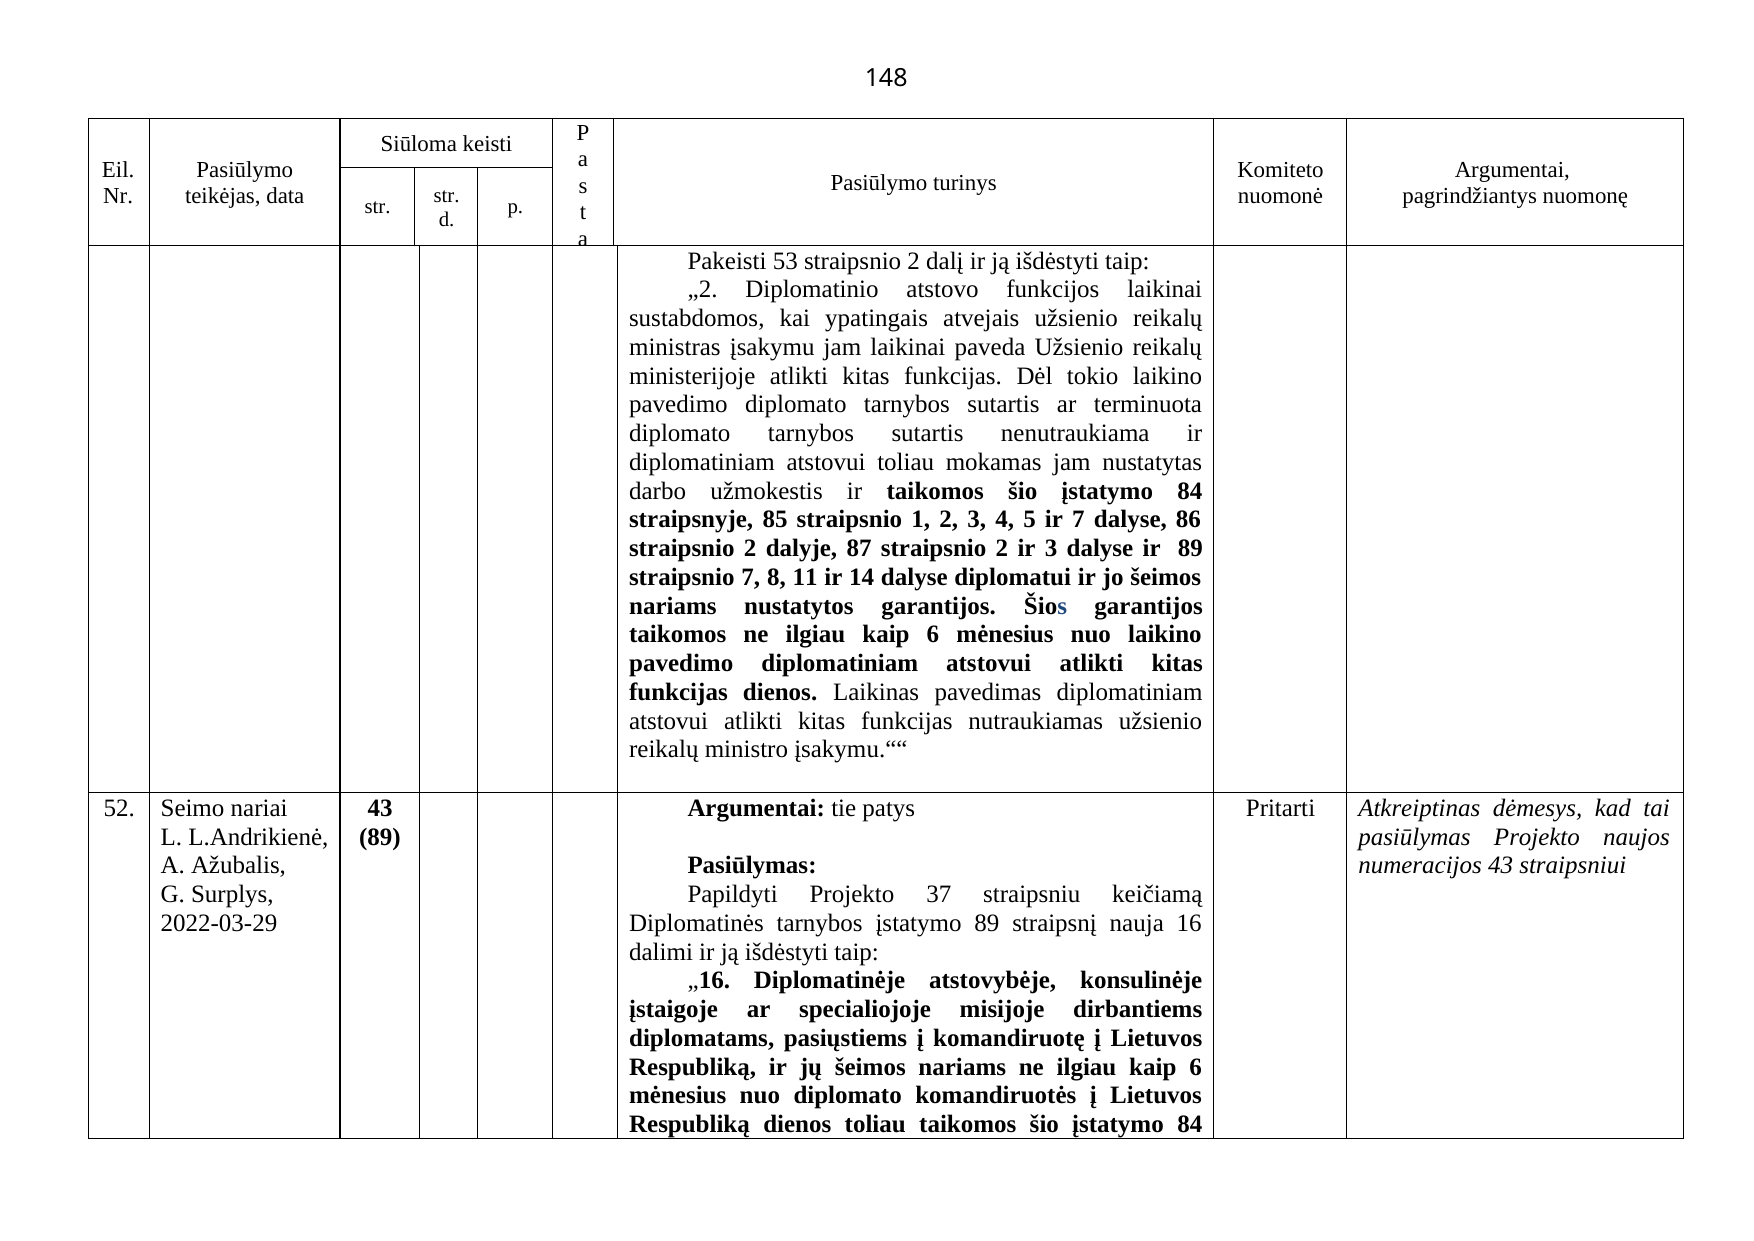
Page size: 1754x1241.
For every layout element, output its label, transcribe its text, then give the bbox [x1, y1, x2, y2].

table_cell [420, 793, 477, 1138]
table_cell [553, 793, 617, 1138]
table_cell p. [478, 168, 552, 245]
table_cell [478, 246, 552, 792]
table_cell [1214, 246, 1346, 792]
table_cell str. [341, 168, 414, 245]
table_cell Argumentai: tie patys Pasiūlymas: Papildyti Projekto 37 straipsniu keičiamą Diplomatinės tarnybos įstatymo 89 straipsnį nauja 16 dalimi ir ją išdėstyti taip: „16. Diplomatinėje atstovybėje, konsulinėje įstaigoje ar specialiojoje misijoje dirbantiems diplomatams, pasiųstiems į komandiruotę į Lietuvos Respubliką, ir jų šeimos nariams ne ilgiau kaip 6 mėnesius nuo diplomato komandiruotės į Lietuvos Respubliką dienos toliau taikomos šio įstatymo 84 [618, 793, 1213, 1138]
table_cell Seimo nariai L. L.Andrikienė, A. Ažubalis, G. Surplys, 2022-03-29 [150, 793, 339, 1138]
table_cell [341, 246, 419, 792]
table_header Pasiūlymo turinys [614, 119, 1213, 245]
table_header Siūloma keisti [341, 119, 552, 167]
table_header Eil. Nr. [89, 119, 149, 245]
table_header Pasiūlymo teikėjas, data [150, 119, 339, 245]
table_cell [553, 246, 617, 792]
table_cell [89, 246, 149, 792]
table_cell 43 (89) [341, 793, 419, 1138]
table_header Argumentai, pagrindžiantys nuomonę [1347, 119, 1683, 245]
table_header Pastabos [553, 119, 613, 245]
table_cell [420, 246, 477, 792]
table_cell 52. [89, 793, 149, 1138]
table_cell [478, 793, 552, 1138]
table_cell [150, 246, 339, 792]
table_cell Pritarti [1214, 793, 1346, 1138]
table_cell Atkreiptinas dėmesys, kad tai pasiūlymas Projekto naujos numeracijos 43 straipsniui [1347, 793, 1683, 1138]
table_header Komiteto nuomonė [1214, 119, 1346, 245]
table_cell Pakeisti 53 straipsnio 2 dalį ir ją išdėstyti taip: „2. Diplomatinio atstovo funkcijos laikinai sustabdomos, kai ypatingais atvejais užsienio reikalų ministras įsakymu jam laikinai paveda Užsienio reikalų ministerijoje atlikti kitas funkcijas. Dėl tokio laikino pavedimo diplomato tarnybos sutartis ar terminuota diplomato tarnybos sutartis nenutraukiama ir diplomatiniam atstovui toliau mokamas jam nustatytas darbo užmokestis ir taikomos šio įstatymo 84 straipsnyje, 85 straipsnio 1, 2, 3, 4, 5 ir 7 dalyse, 86 straipsnio 2 dalyje, 87 straipsnio 2 ir 3 dalyse ir 89 straipsnio 7, 8, 11 ir 14 dalyse diplomatui ir jo šeimos nariams nustatytos garantijos. Šios garantijos taikomos ne ilgiau kaip 6 mėnesius nuo laikino pavedimo diplomatiniam atstovui atlikti kitas funkcijas dienos. Laikinas pavedimas diplomatiniam atstovui atlikti kitas funkcijas nutraukiamas užsienio reikalų ministro įsakymu.““ [618, 246, 1213, 792]
table_cell [1347, 246, 1683, 792]
table_cell str. d. [415, 168, 477, 245]
